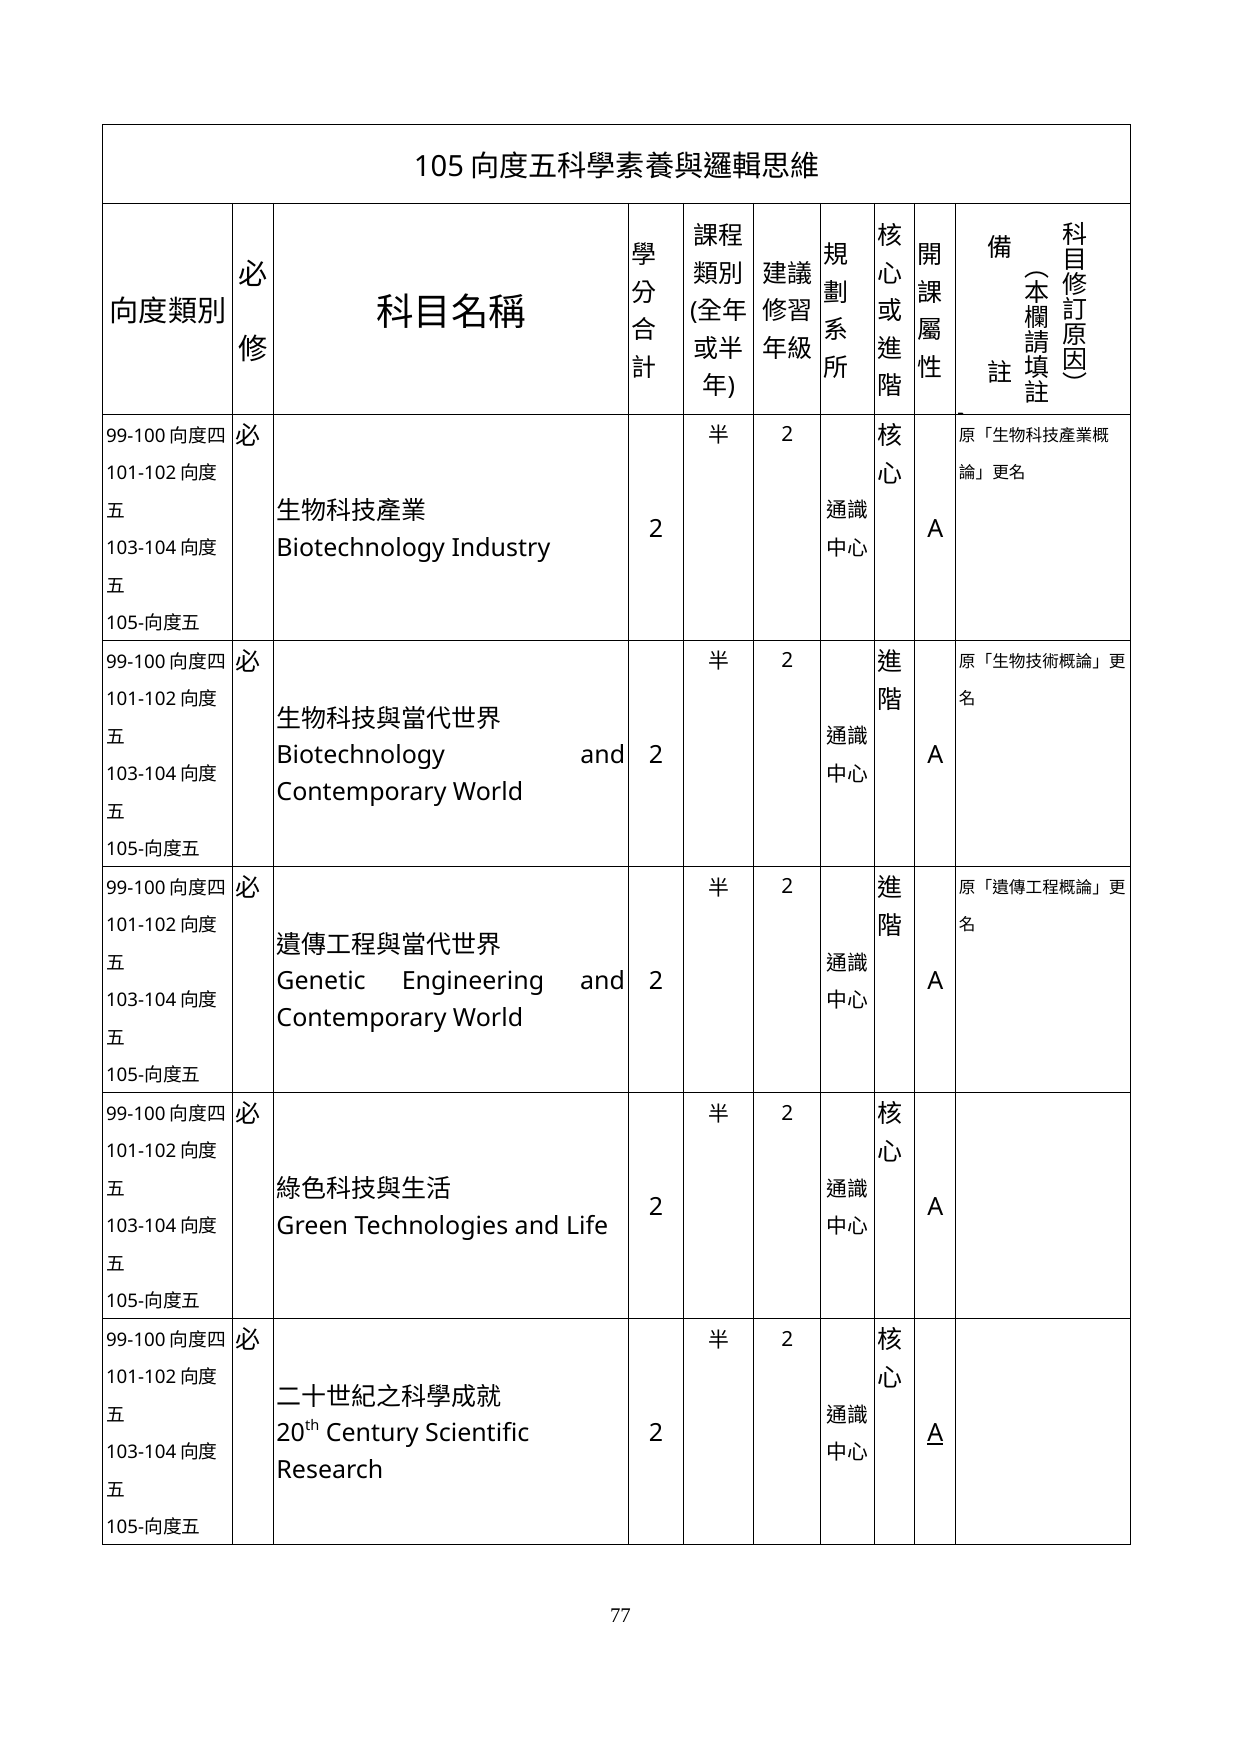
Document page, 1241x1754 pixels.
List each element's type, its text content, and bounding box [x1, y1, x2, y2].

table_cell 99-100向度四 101-102向度五 103-104向度五 105-向度五 [103, 1319, 232, 1544]
table_cell A [915, 867, 955, 1092]
table_cell 半 [684, 415, 753, 640]
table_cell 2 [754, 1319, 820, 1544]
table_cell 2 [754, 1093, 820, 1318]
table_cell 2 [754, 641, 820, 866]
table_cell 2 [629, 867, 683, 1092]
table_cell 必 [233, 867, 273, 1092]
table_cell 原「生物技術概論」更名 [956, 641, 1130, 866]
table_cell A [915, 641, 955, 866]
table_cell 半 [684, 867, 753, 1092]
table_cell 2 [754, 867, 820, 1092]
table_cell 生物科技與當代世界 Biotechnology and Contemporary World [274, 641, 628, 866]
table_cell 二十世紀之科學成就 20th Century Scientific Research [274, 1319, 628, 1544]
table_cell 核心 [875, 1093, 914, 1318]
table_cell [956, 1319, 1130, 1544]
table_cell 核心 [875, 1319, 914, 1544]
table_cell 2 [754, 415, 820, 640]
table_cell 2 [629, 415, 683, 640]
table_cell 半 [684, 1093, 753, 1318]
table_cell 通識中心 [821, 1319, 874, 1544]
table_cell 原「生物科技產業概論」更名 [956, 415, 1130, 640]
table_cell 進階 [875, 641, 914, 866]
table_header 105向度五科學素養與邏輯思維 [103, 125, 1130, 203]
table_cell 必 [233, 415, 273, 640]
table_cell 99-100向度四 101-102向度五 103-104向度五 105-向度五 [103, 641, 232, 866]
table_cell [956, 1093, 1130, 1318]
table_cell 開課屬性 [915, 204, 955, 414]
table_cell 通識中心 [821, 415, 874, 640]
table_cell 課程類別(全年或半年) [684, 204, 753, 414]
table_cell 進階 [875, 867, 914, 1092]
table_cell 99-100向度四 101-102向度五 103-104向度五 105-向度五 [103, 415, 232, 640]
table_cell 2 [629, 1319, 683, 1544]
table_cell A [915, 1093, 955, 1318]
table_cell 2 [629, 1093, 683, 1318]
table_cell 建議修習年級 [754, 204, 820, 414]
table_cell 核心或進階 [875, 204, 914, 414]
table_cell 通識中心 [821, 867, 874, 1092]
table_cell 必 [233, 1093, 273, 1318]
table_cell 通識中心 [821, 1093, 874, 1318]
table_cell 學分合計 [629, 204, 683, 414]
table_cell 半 [684, 1319, 753, 1544]
table_cell 半 [684, 641, 753, 866]
table_cell A [915, 1319, 955, 1544]
table_cell 核心 [875, 415, 914, 640]
table_cell A [915, 415, 955, 640]
table_cell 遺傳工程與當代世界 Genetic Engineering and Contemporary World [274, 867, 628, 1092]
table_cell 99-100向度四 101-102向度五 103-104向度五 105-向度五 [103, 1093, 232, 1318]
table_cell 生物科技產業 Biotechnology Industry [274, 415, 628, 640]
table_cell 必 [233, 1319, 273, 1544]
table_cell 99-100向度四 101-102向度五 103-104向度五 105-向度五 [103, 867, 232, 1092]
table_cell 向度類別 [103, 204, 232, 414]
table_cell 2 [629, 641, 683, 866]
table_cell 原「遺傳工程概論」更名 [956, 867, 1130, 1092]
table_cell 科目修訂原因） （本欄請填註 備 註 全文完 [956, 204, 1130, 414]
table_cell 必修 [233, 204, 273, 414]
table_cell 通識中心 [821, 641, 874, 866]
table_cell 規劃系所 [821, 204, 874, 414]
table_cell 科目名稱 [274, 204, 628, 414]
table_cell 必 [233, 641, 273, 866]
table_cell 綠色科技與生活 Green Technologies and Life [274, 1093, 628, 1318]
